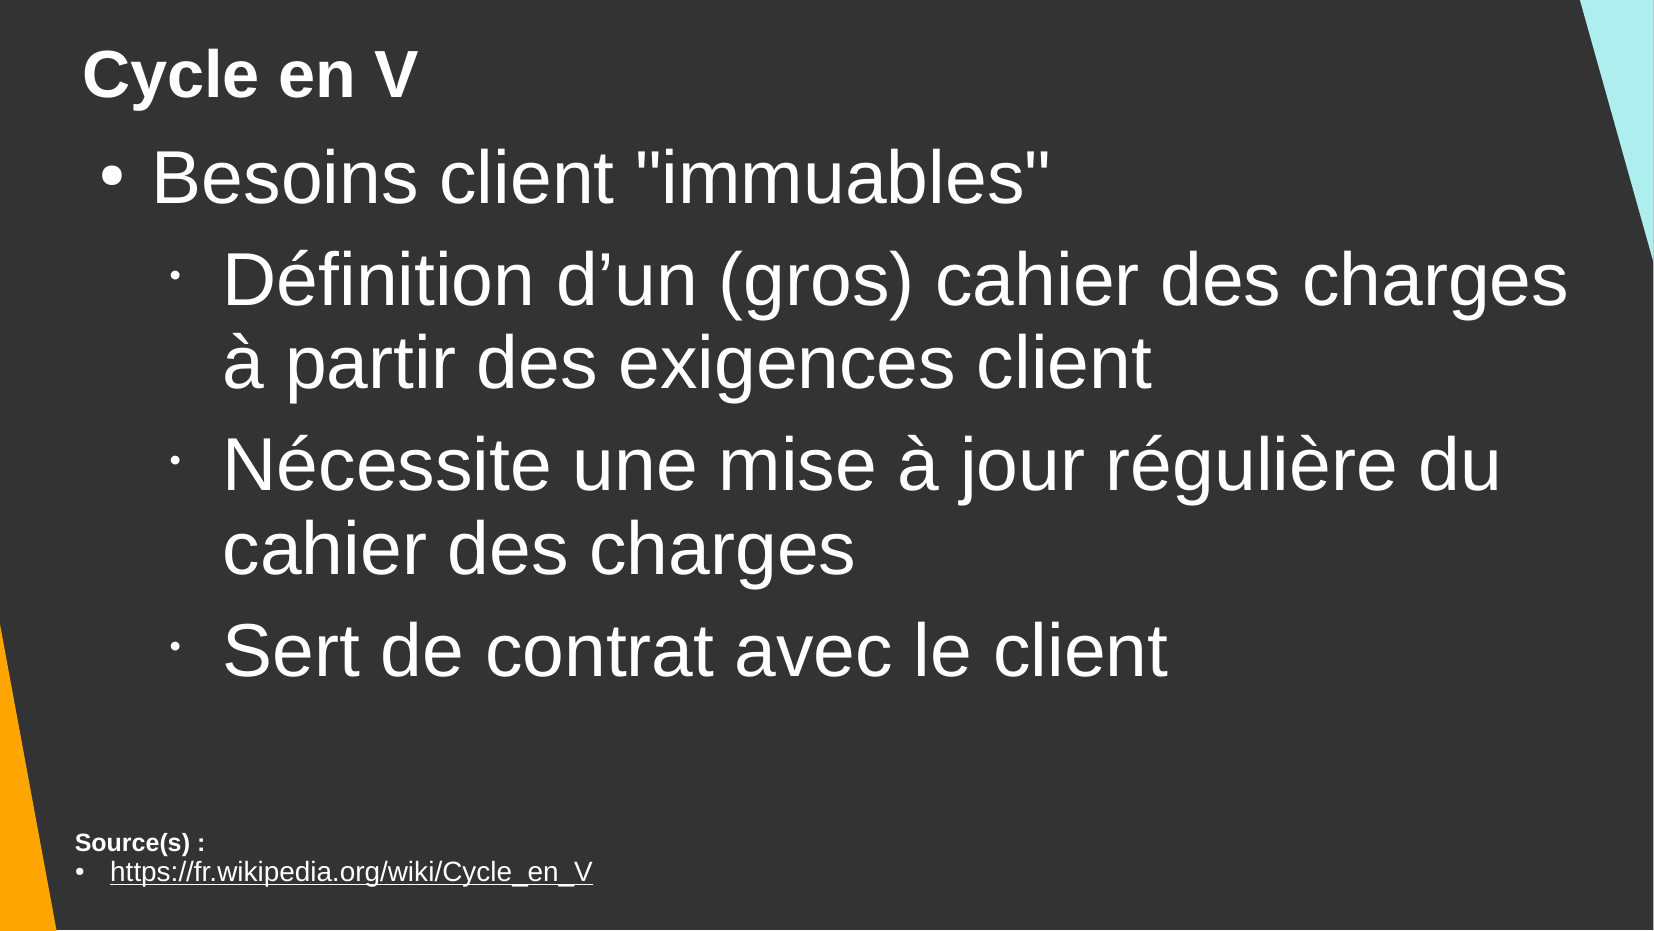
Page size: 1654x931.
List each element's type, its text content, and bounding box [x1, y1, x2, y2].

text_box [1579, 0, 1654, 265]
text_box [0, 624, 57, 931]
text_box Source(s) : https://fr.wikipedia.org/wiki/Cycle_en_V [59, 821, 1546, 920]
list Besoins client "immuables" Définition d’un (gros) cahier des charges à partir des exigences client Nécessite une mise à jour régulière du cahier des charges Sert de contrat avec le client [80, 135, 1620, 777]
title Cycle en V [82, 37, 1571, 122]
